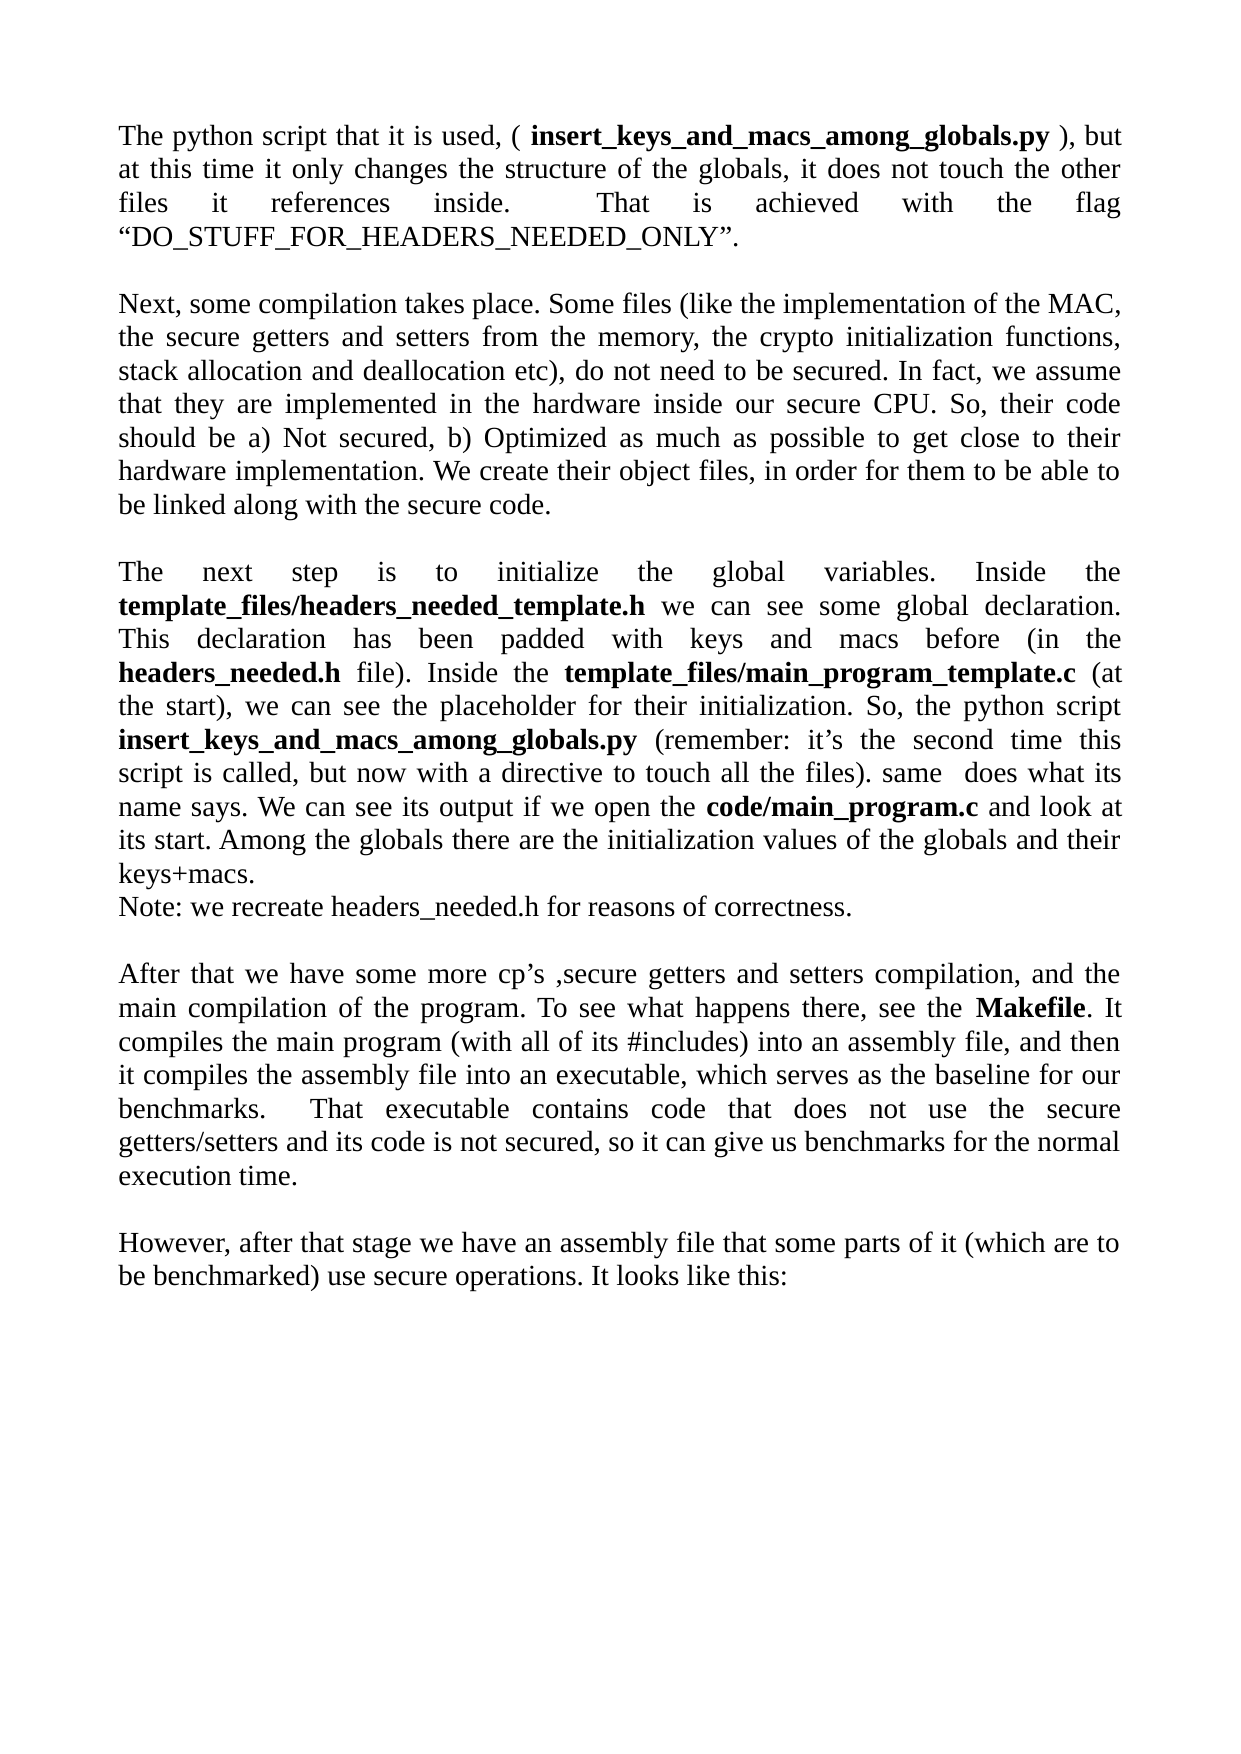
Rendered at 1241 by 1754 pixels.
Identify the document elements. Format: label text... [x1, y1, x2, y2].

text However, after that stage we have an assembly file that some parts of it (which are to be benchmarked) use secure operations. It looks like this: [118, 1225, 1122, 1292]
text The next step is to initialize the global variables. Inside the template_files/headers_needed_template.h we can see some global declaration. This declaration has been padded with keys and macs before (in the headers_needed.h file). Inside the template_files/main_program_template.c (at the start), we can see the placeholder for their initialization. So, the python script insert_keys_and_macs_among_globals.py (remember: it’s the second time this script is called, but now with a directive to touch all the files). same does what its name says. We can see its output if we open the code/main_program.c and look at its start. Among the globals there are the initialization values of the globals and their keys+macs. [118, 554, 1122, 889]
text The python script that it is used, ( insert_keys_and_macs_among_globals.py ), but at this time it only changes the structure of the globals, it does not touch the other files it references inside. That is achieved with the flag “DO_STUFF_FOR_HEADERS_NEEDED_ONLY”. [118, 118, 1122, 252]
text Note: we recreate headers_needed.h for reasons of correctness. [118, 889, 1122, 923]
text Next, some compilation takes place. Some files (like the implementation of the MAC, the secure getters and setters from the memory, the crypto initialization functions, stack allocation and deallocation etc), do not need to be secured. In fact, we assume that they are implemented in the hardware inside our secure CPU. So, their code should be a) Not secured, b) Optimized as much as possible to get close to their hardware implementation. We create their object files, in order for them to be able to be linked along with the secure code. [118, 286, 1122, 521]
text After that we have some more cp’s ,secure getters and setters compilation, and the main compilation of the program. To see what happens there, see the Makefile. It compiles the main program (with all of its #includes) into an assembly file, and then it compiles the assembly file into an executable, which serves as the baseline for our benchmarks. That executable contains code that does not use the secure getters/setters and its code is not secured, so it can give us benchmarks for the normal execution time. [118, 957, 1122, 1191]
